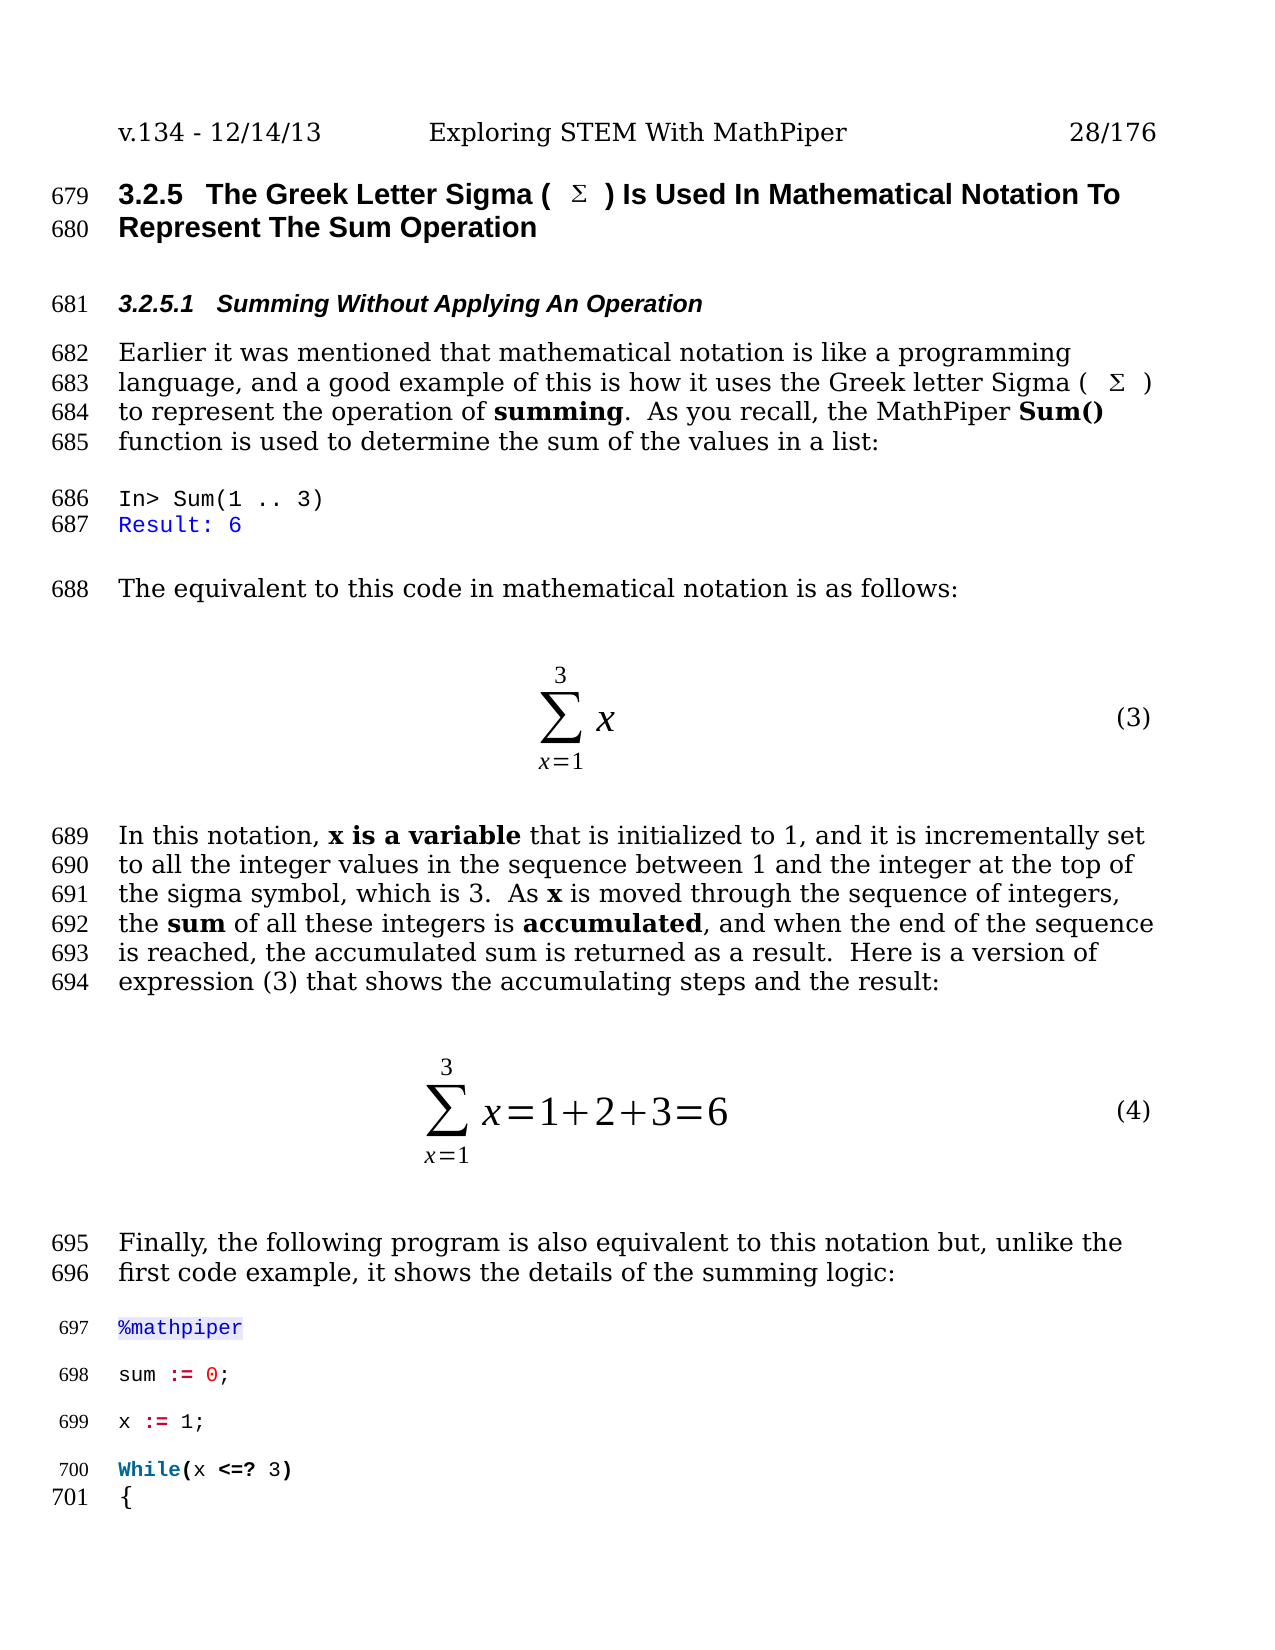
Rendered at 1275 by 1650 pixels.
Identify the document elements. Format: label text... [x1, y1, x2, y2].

subtitle The Greek Letter Sigma () Is Used In Mathematical Notation To Represent The Sum Operation [118, 177, 1157, 244]
table_header (3) [1041, 654, 1157, 782]
text Result: 6 [118, 514, 1157, 540]
text The equivalent to this code in mathematical notation is as follows: [118, 574, 1157, 604]
text { [118, 1482, 1157, 1511]
table_header [118, 654, 1041, 782]
text Earlier it was mentioned that mathematical notation is like a programming language, and a good example of this is how it uses the Greek letter Sigma () to represent the operation of summing. As you recall, the MathPiper Sum() function is used to determine the sum of the values in a list: [118, 338, 1157, 456]
text In> Sum(1 .. 3) [118, 488, 1157, 514]
subtitle Summing Without Applying An Operation [118, 289, 1157, 317]
table_header [118, 1046, 1041, 1176]
text sum := 0; [118, 1364, 1157, 1388]
text While(x <=? 3) [118, 1458, 1157, 1482]
text Finally, the following program is also equivalent to this notation but, unlike the first code example, it shows the details of the summing logic: [118, 1229, 1157, 1287]
text x := 1; [118, 1411, 1157, 1435]
text In this notation, x is a variable that is initialized to 1, and it is incrementally set to all the integer values in the sequence between 1 and the integer at the top of the sigma symbol, which is 3. As x is moved through the sequence of integers, the sum of all these integers is accumulated, and when the end of the sequence is reached, the accumulated sum is returned as a result. Here is a version of expression (3) that shows the accumulating steps and the result: [118, 821, 1157, 996]
table_header (4) [1041, 1046, 1157, 1176]
text %mathpiper [118, 1317, 1157, 1340]
